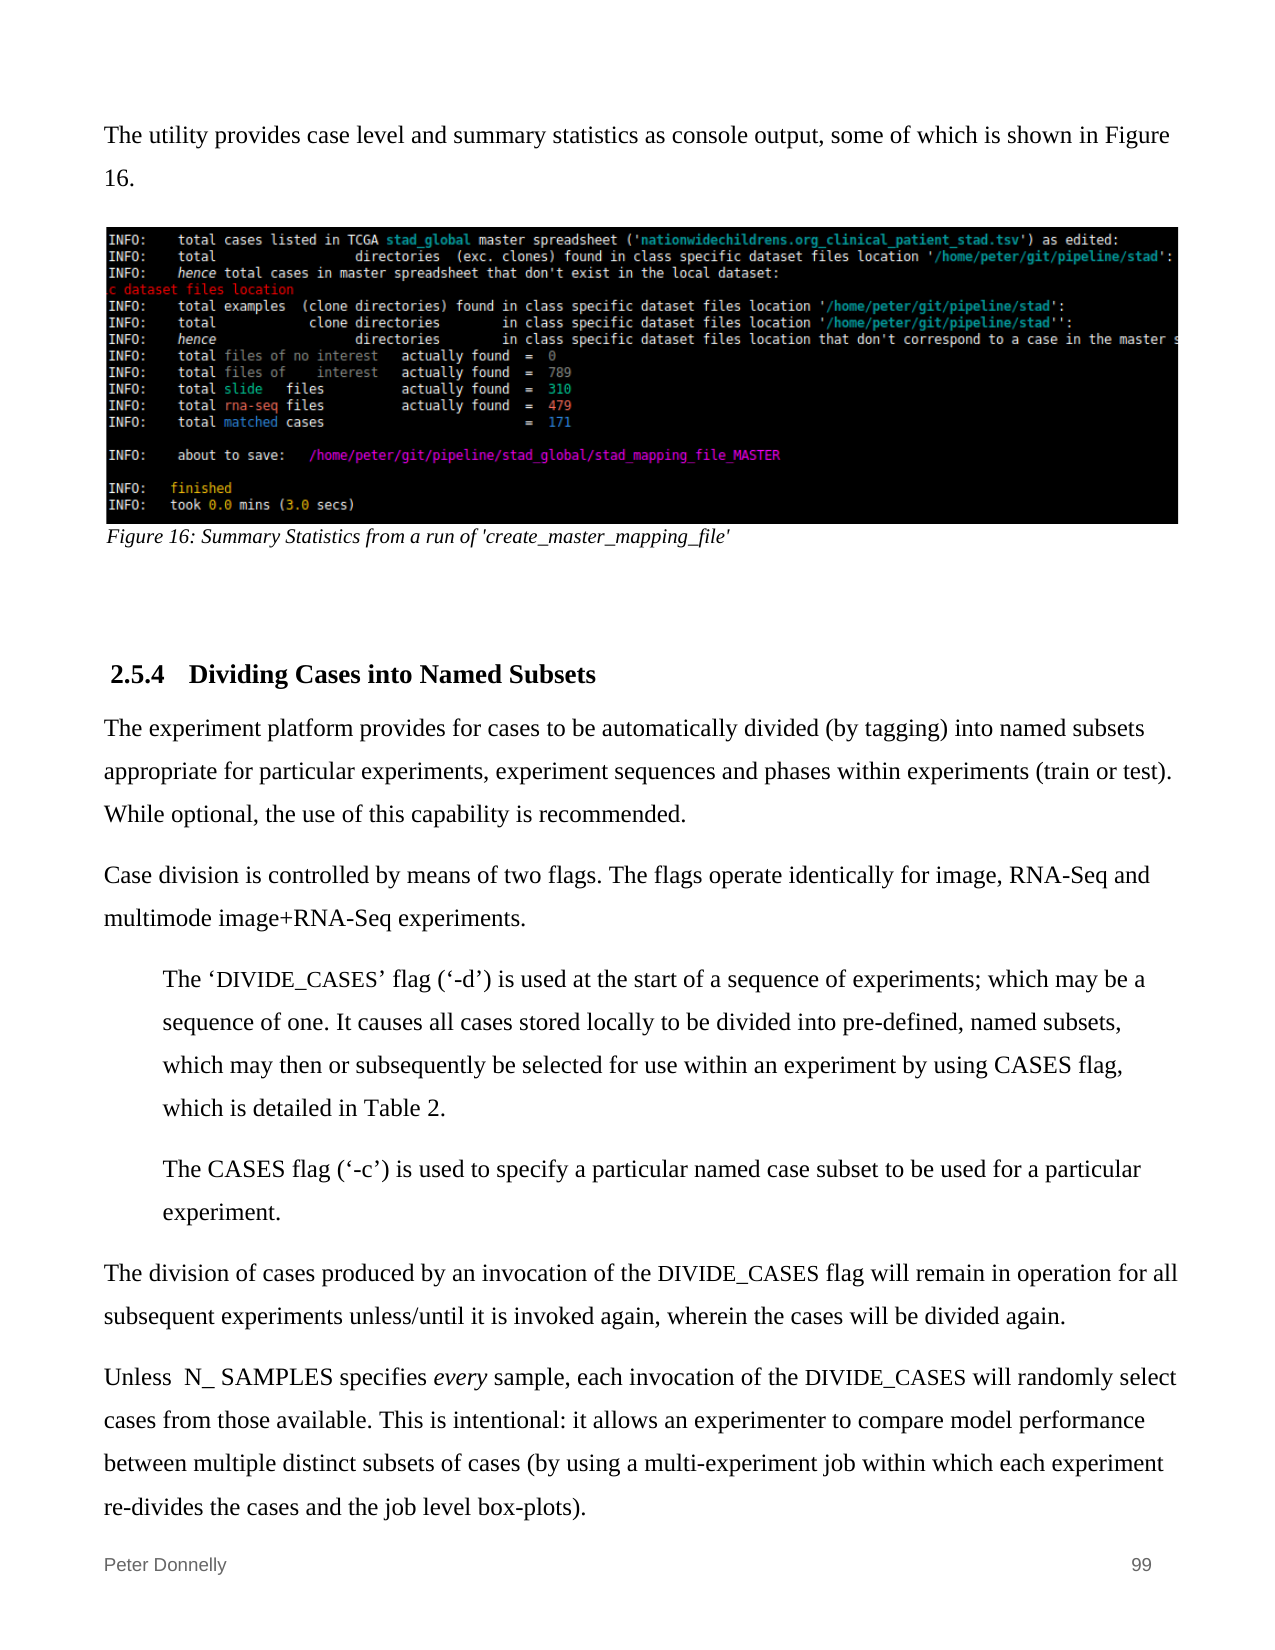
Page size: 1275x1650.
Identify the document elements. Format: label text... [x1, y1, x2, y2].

text The utility provides case level and summary statistics as console output, some of which is shown in Figure 16. [103, 120, 1181, 192]
text The experiment platform provides for cases to be automatically divided (by tagging) into named subsets appropriate for particular experiments, experiment sequences and phases within experiments (train or test). While optional, the use of this capability is recommended. [103, 713, 1181, 828]
subtitle Dividing Cases into Named Subsets [103, 658, 1181, 689]
text The CASES flag (‘-c’) is used to specify a particular named case subset to be used for a particular experiment. [162, 1154, 1181, 1226]
text Unless N_ SAMPLES specifies every sample, each invocation of the DIVIDE_CASES will randomly select cases from those available. This is intentional: it allows an experimenter to compare model performance between multiple distinct subsets of cases (by using a multi-experiment job within which each experiment re-divides the cases and the job level box-plots). [103, 1362, 1181, 1520]
text Figure 16: Summary Statistics from a run of 'create_master_mapping_file' [106, 524, 1178, 548]
text The ‘DIVIDE_CASES’ flag (‘-d’) is used at the start of a sequence of experiments; which may be a sequence of one. It causes all cases stored locally to be divided into pre-defined, named subsets, which may then or subsequently be selected for use within an experiment by using CASES flag, which is detailed in Table 2. [162, 964, 1181, 1122]
text The division of cases produced by an invocation of the DIVIDE_CASES flag will remain in operation for all subsequent experiments unless/until it is invoked again, wherein the cases will be divided again. [103, 1258, 1181, 1330]
text Case division is controlled by means of two flags. The flags operate identically for image, RNA-Seq and multimode image+RNA-Seq experiments. [103, 860, 1181, 932]
picture [106, 227, 1179, 524]
